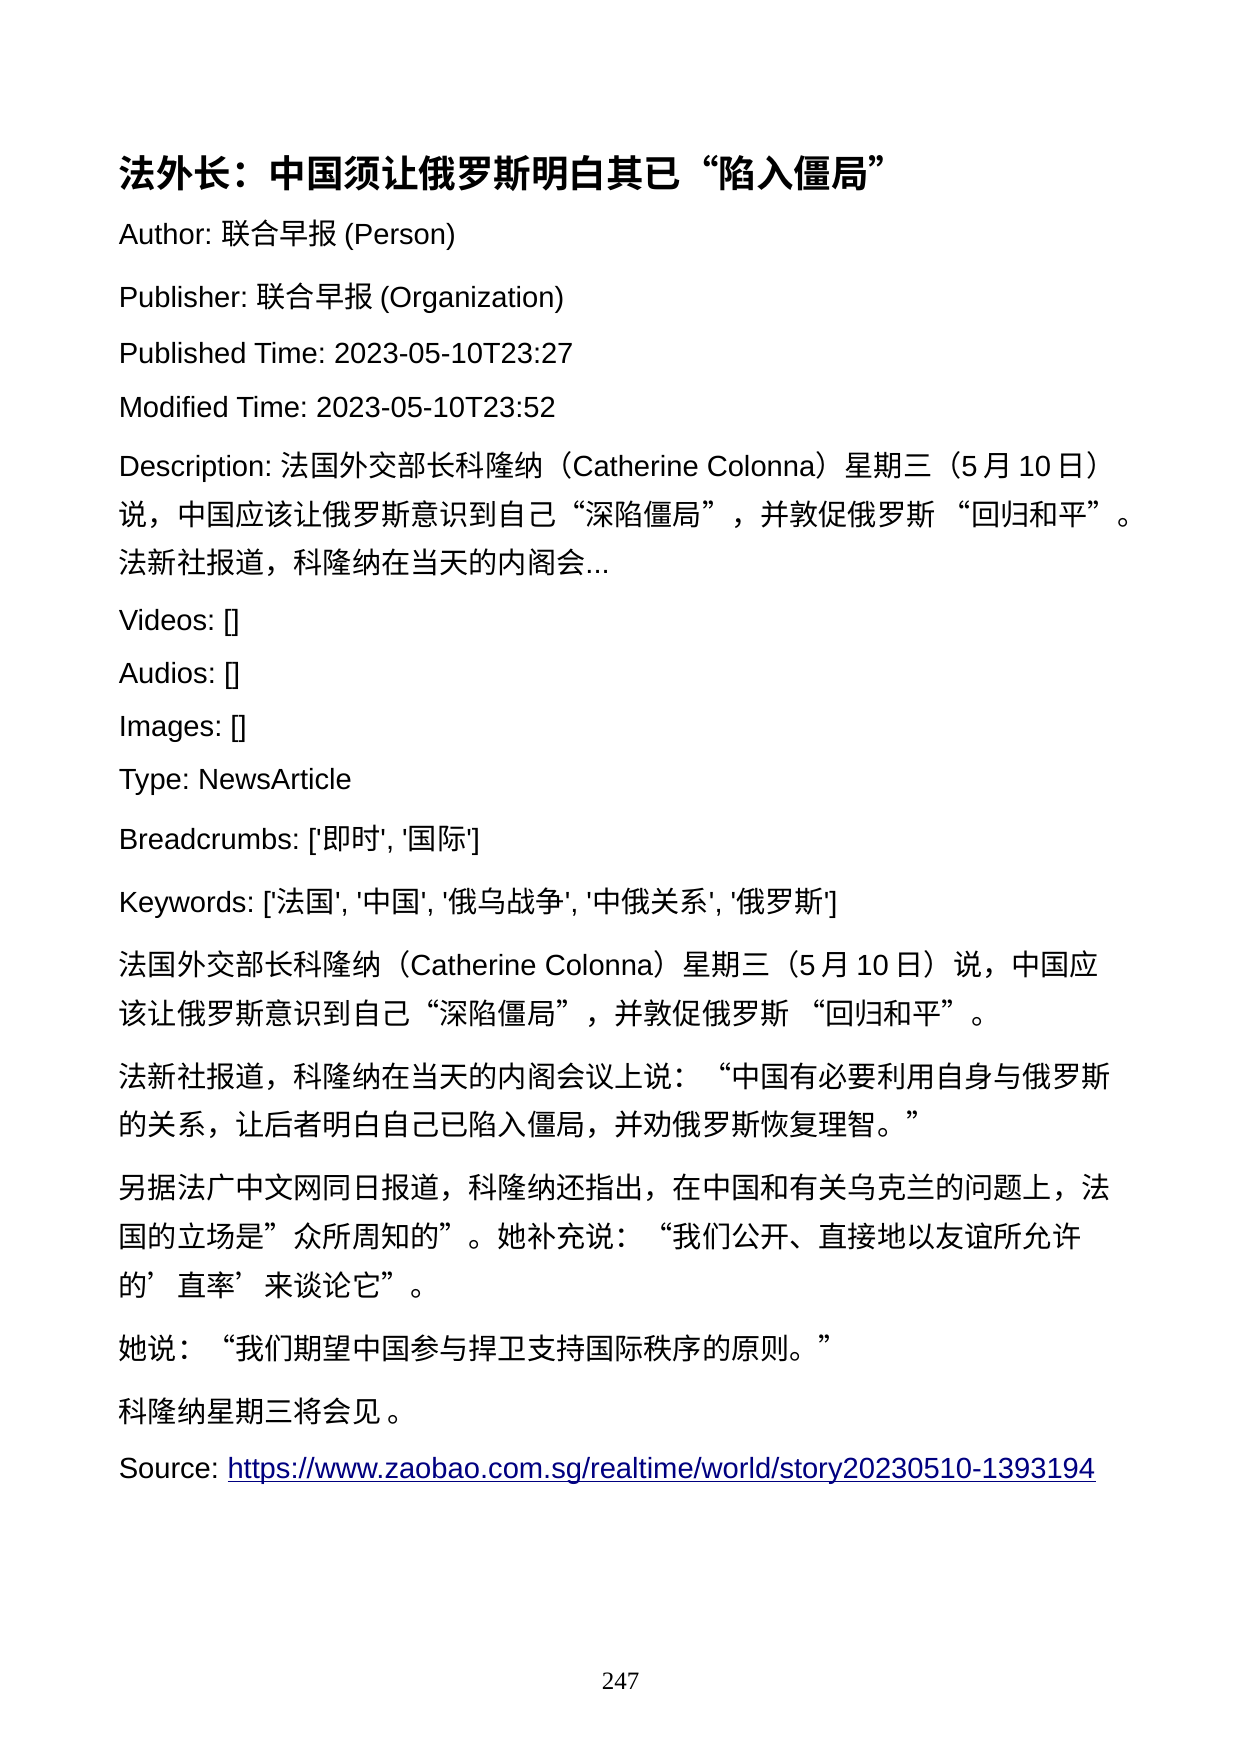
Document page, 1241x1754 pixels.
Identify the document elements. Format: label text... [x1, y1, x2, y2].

text 她说：“我们期望中国参与捍卫支持国际秩序的原则。” [118, 1325, 1122, 1368]
text 法国外交部长科隆纳（Catherine Colonna）星期三（5月10日）说，中国应该让俄罗斯意识到自己“深陷僵局”，并敦促俄罗斯 “回归和平”。 [118, 942, 1122, 1033]
text Images: [] [118, 709, 1122, 743]
text Published Time: 2023-05-10T23:27 [118, 337, 1122, 370]
text Description: 法国外交部长科隆纳（Catherine Colonna）星期三（5月10日）说，中国应该让俄罗斯意识到自己“深陷僵局”，并敦促俄罗斯 “回归和平”。法新社报道，科隆纳在当天的内阁会... [118, 443, 1122, 582]
text 法新社报道，科隆纳在当天的内阁会议上说：“中国有必要利用自身与俄罗斯的关系，让后者明白自己已陷入僵局，并劝俄罗斯恢复理智。” [118, 1053, 1122, 1144]
subtitle 法外长：中国须让俄罗斯明白其已“陷入僵局” [118, 143, 1122, 198]
text Modified Time: 2023-05-10T23:52 [118, 390, 1122, 423]
text Audios: [] [118, 656, 1122, 690]
text Breadcrumbs: ['即时', '国际'] [118, 816, 1122, 858]
text 另据法广中文网同日报道，科隆纳还指出，在中国和有关乌克兰的问题上，法国的立场是”众所周知的”。她补充说：“我们公开、直接地以友谊所允许的’直率’来谈论它”。 [118, 1165, 1122, 1304]
text 科隆纳星期三将会见 。 [118, 1388, 1122, 1431]
text Publisher: 联合早报 (Organization) [118, 273, 1122, 316]
text Keywords: ['法国', '中国', '俄乌战争', '中俄关系', '俄罗斯'] [118, 879, 1122, 921]
text Source: https://www.zaobao.com.sg/realtime/world/story20230510-1393194 [118, 1452, 1122, 1485]
text Author: 联合早报 (Person) [118, 210, 1122, 253]
text Type: NewsArticle [118, 762, 1122, 796]
text Videos: [] [118, 603, 1122, 637]
